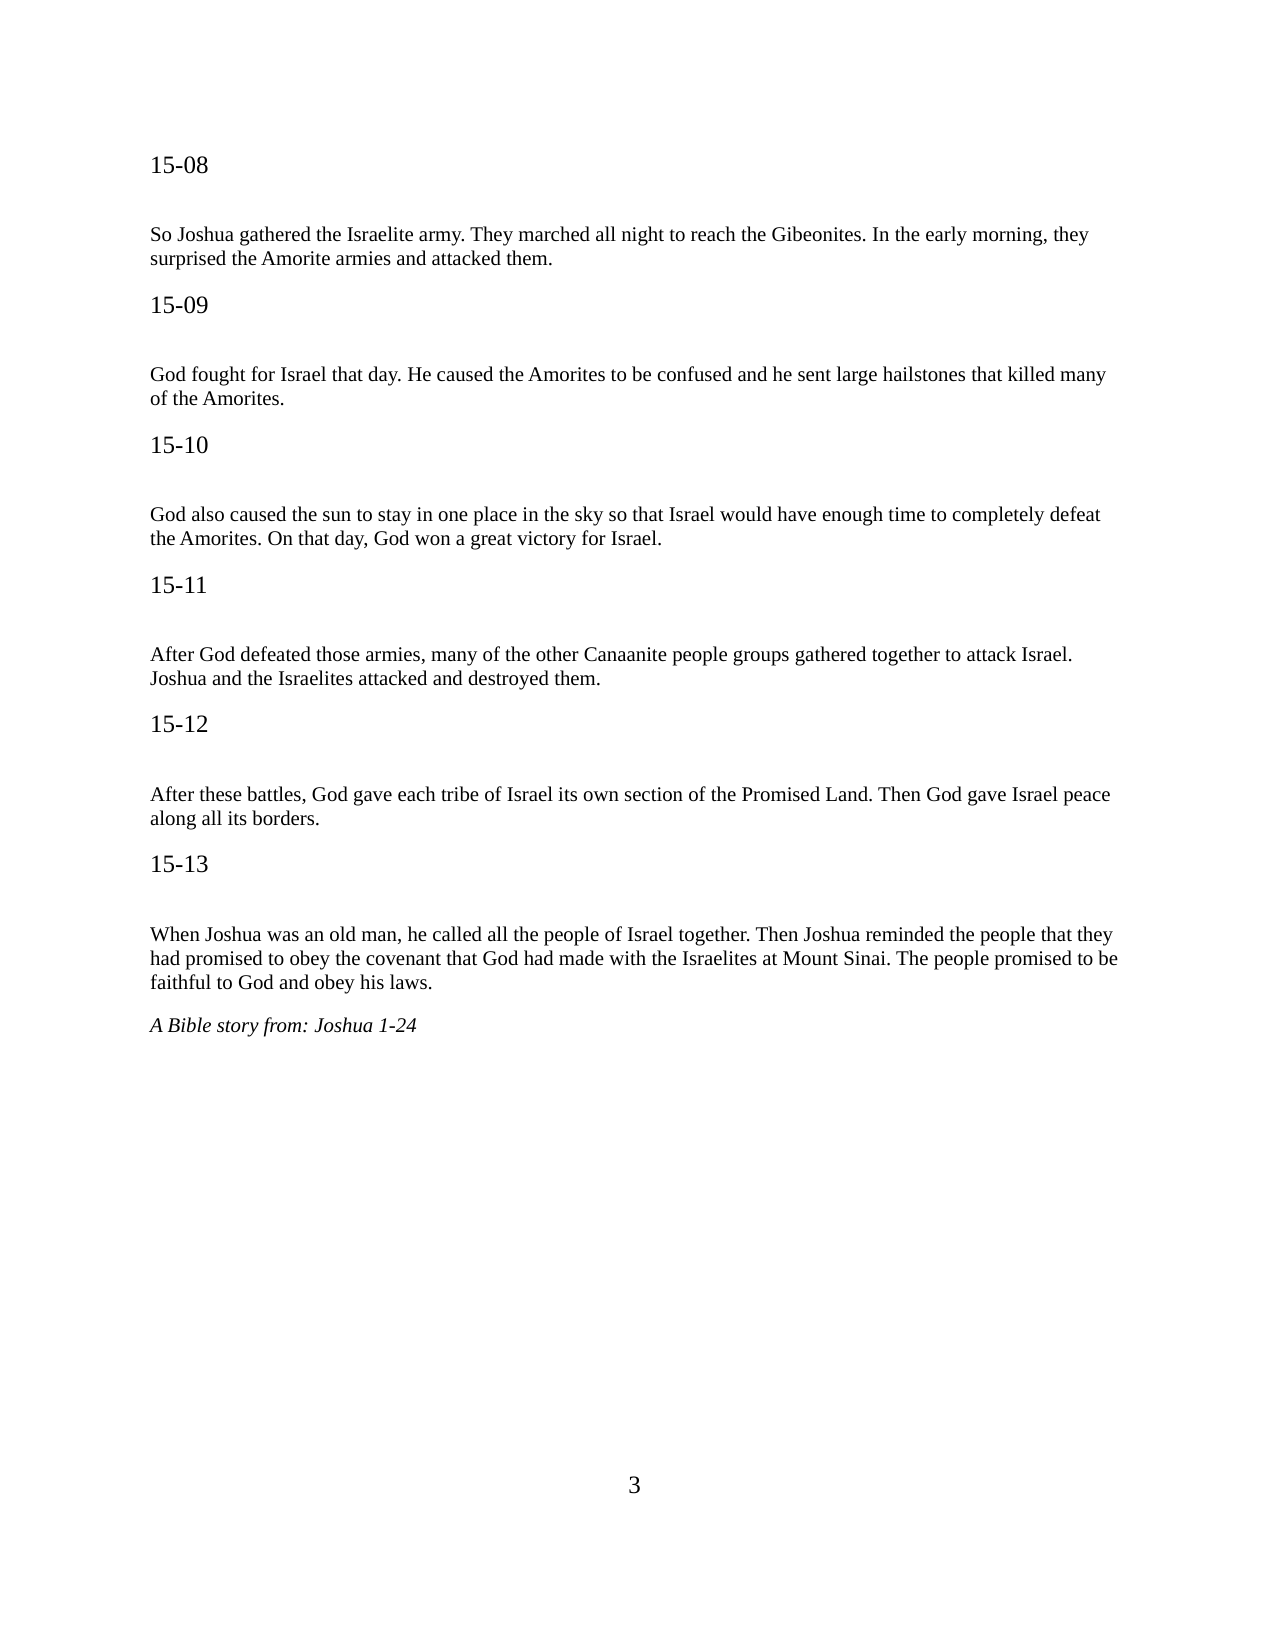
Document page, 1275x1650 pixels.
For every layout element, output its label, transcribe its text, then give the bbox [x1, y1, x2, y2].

text So Joshua gathered the Israelite army. They marched all night to reach the Gibeonites. In the early morning, they surprised the Amorite armies and attacked them. [150, 222, 1125, 270]
text After these battles, God gave each tribe of Israel its own section of the Promised Land. Then God gave Israel peace along all its borders. [150, 782, 1125, 830]
text A Bible story from: Joshua 1-24 [150, 1013, 1125, 1037]
subtitle 15-10 [150, 430, 1125, 458]
subtitle 15-09 [150, 290, 1125, 319]
text When Joshua was an old man, he called all the people of Israel together. Then Joshua reminded the people that they had promised to obey the covenant that God had made with the Israelites at Mount Sinai. The people promised to be faithful to God and obey his laws. [150, 922, 1125, 994]
text After God defeated those armies, many of the other Canaanite people groups gathered together to attack Israel. Joshua and the Israelites attacked and destroyed them. [150, 642, 1125, 690]
subtitle 15-08 [150, 150, 1125, 179]
text God fought for Israel that day. He caused the Amorites to be confused and he sent large hailstones that killed many of the Amorites. [150, 362, 1125, 410]
subtitle 15-13 [150, 849, 1125, 878]
subtitle 15-11 [150, 570, 1125, 598]
subtitle 15-12 [150, 709, 1125, 738]
text God also caused the sun to stay in one place in the sky so that Israel would have enough time to completely defeat the Amorites. On that day, God won a great victory for Israel. [150, 502, 1125, 550]
